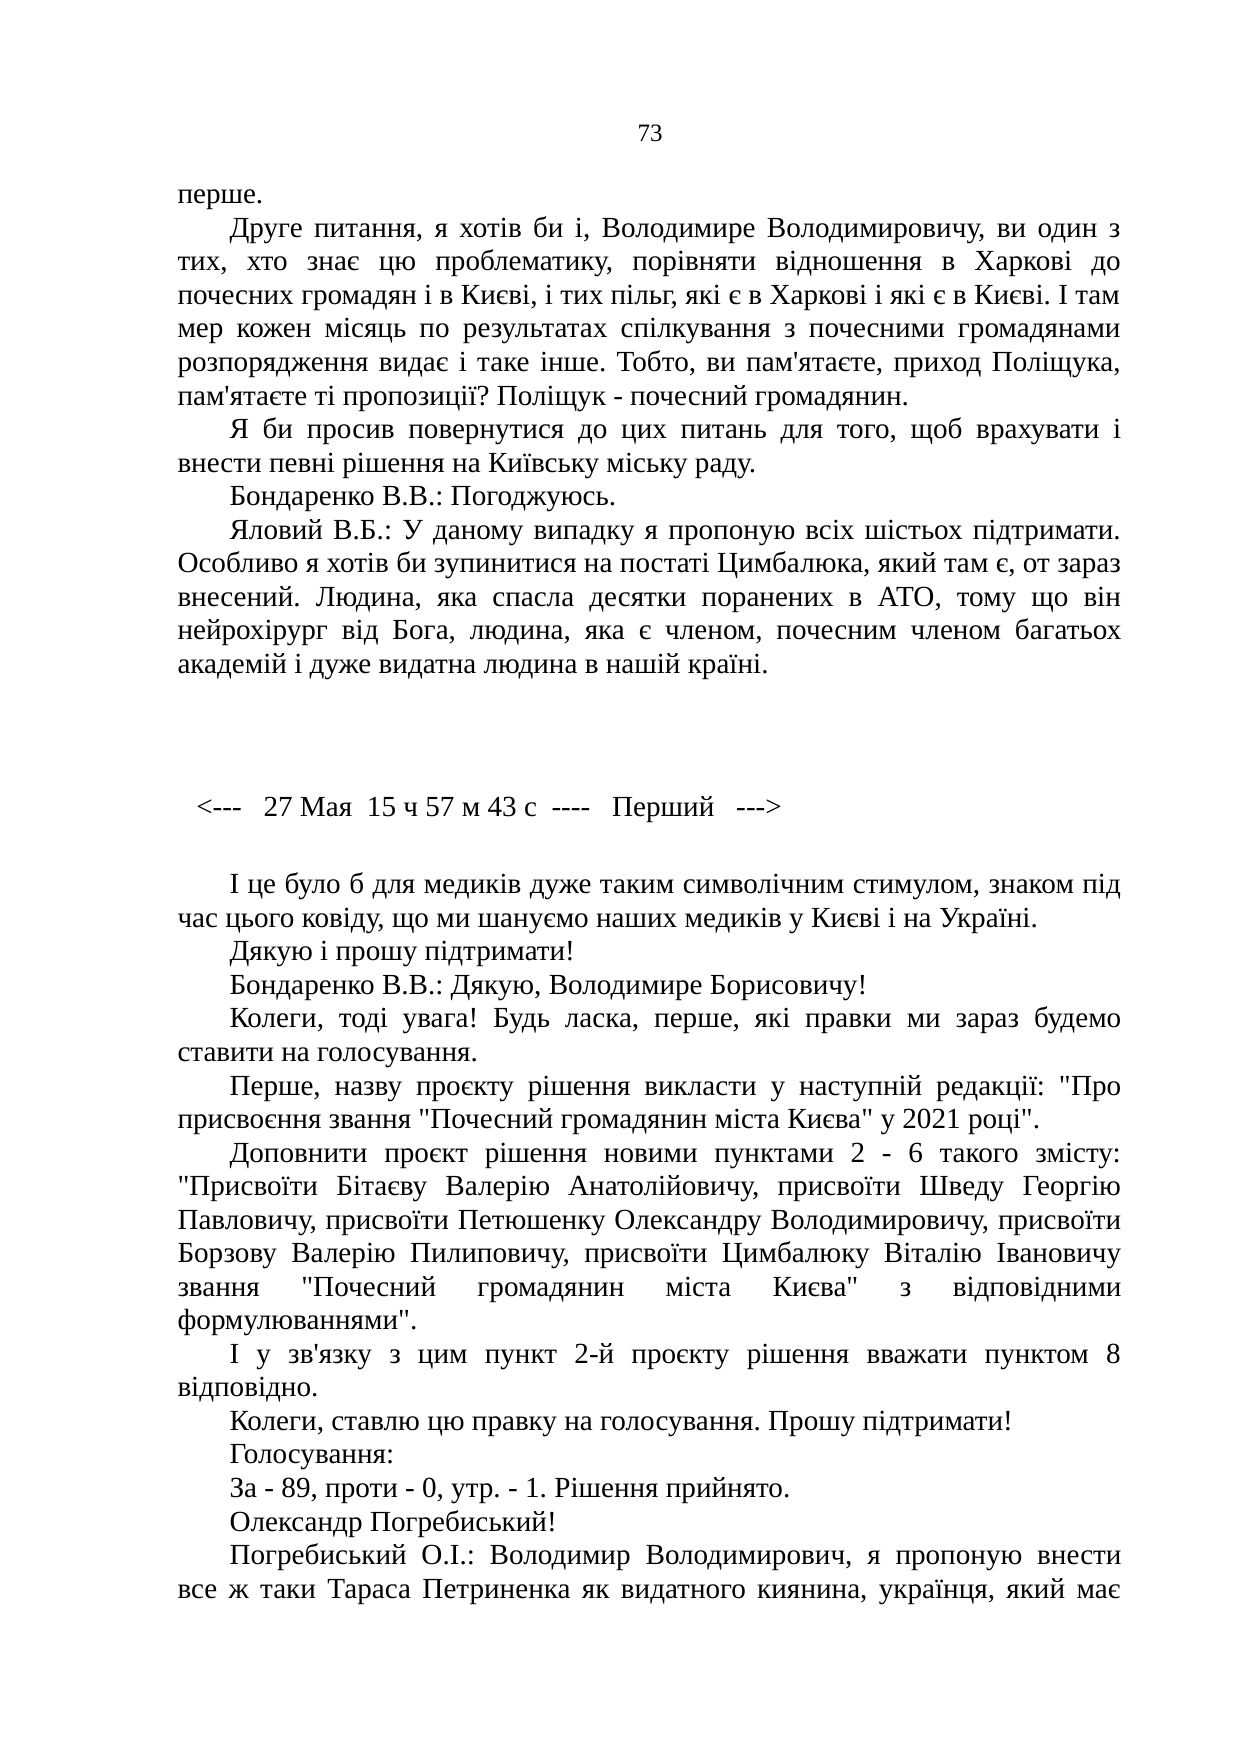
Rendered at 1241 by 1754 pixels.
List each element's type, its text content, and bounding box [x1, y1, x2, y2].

text Голосування: [177, 1437, 1122, 1470]
text <--- 27 Мая 15 ч 57 м 43 с ---- Перший ---> [177, 747, 1122, 833]
text Перше, назву проєкту рішення викласти у наступній редакції: "Про присвоєння звання "Почесний громадянин міста Києва" у 2021 році". [177, 1068, 1122, 1135]
text Бондаренко В.В.: Дякую, Володимире Борисовичу! [177, 967, 1122, 1001]
text перше. [177, 176, 1122, 210]
text Колеги, ставлю цю правку на голосування. Прошу підтримати! [177, 1403, 1122, 1437]
text І це було б для медиків дуже таким символічним стимулом, знаком під час цього ковіду, що ми шануємо наших медиків у Києві і на Україні. [177, 866, 1122, 933]
text Яловий В.Б.: У даному випадку я пропоную всіх шістьох підтримати. Особливо я хотів би зупинитися на постаті Цимбалюка, який там є, от зараз внесений. Людина, яка спасла десятки поранених в АТО, тому що він нейрохірург від Бога, людина, яка є членом, почесним членом багатьох академій і дуже видатна людина в нашій країні. [177, 512, 1122, 679]
text Колеги, тоді увага! Будь ласка, перше, які правки ми зараз будемо ставити на голосування. [177, 1001, 1122, 1068]
text І у зв'язку з цим пункт 2-й проєкту рішення вважати пунктом 8 відповідно. [177, 1336, 1122, 1403]
text Доповнити проєкт рішення новими пунктами 2 - 6 такого змісту: "Присвоїти Бітаєву Валерію Анатолійовичу, присвоїти Шведу Георгію Павловичу, присвоїти Петюшенку Олександру Володимировичу, присвоїти Борзову Валерію Пилиповичу, присвоїти Цимбалюку Віталію Івановичу звання "Почесний громадянин міста Києва" з відповідними формулюваннями". [177, 1135, 1122, 1336]
text Бондаренко В.В.: Погоджуюсь. [177, 478, 1122, 512]
text Я би просив повернутися до цих питань для того, щоб врахувати і внести певні рішення на Київську міську раду. [177, 411, 1122, 478]
text За - 89, проти - 0, утр. - 1. Рішення прийнято. [177, 1470, 1122, 1504]
text Дякую і прошу підтримати! [177, 933, 1122, 967]
text Олександр Погребиський! [177, 1504, 1122, 1537]
text Друге питання, я хотів би і, Володимире Володимировичу, ви один з тих, хто знає цю проблематику, порівняти відношення в Харкові до почесних громадян і в Києві, і тих пільг, які є в Харкові і які є в Києві. І там мер кожен місяць по результатах спілкування з почесними громадянами розпорядження видає і таке інше. Тобто, ви пам'ятаєте, приход Поліщука, пам'ятаєте ті пропозиції? Поліщук - почесний громадянин. [177, 210, 1122, 411]
text Погребиський О.І.: Володимир Володимирович, я пропоную внести все ж таки Тараса Петриненка як видатного киянина, українця, який має [177, 1537, 1122, 1604]
